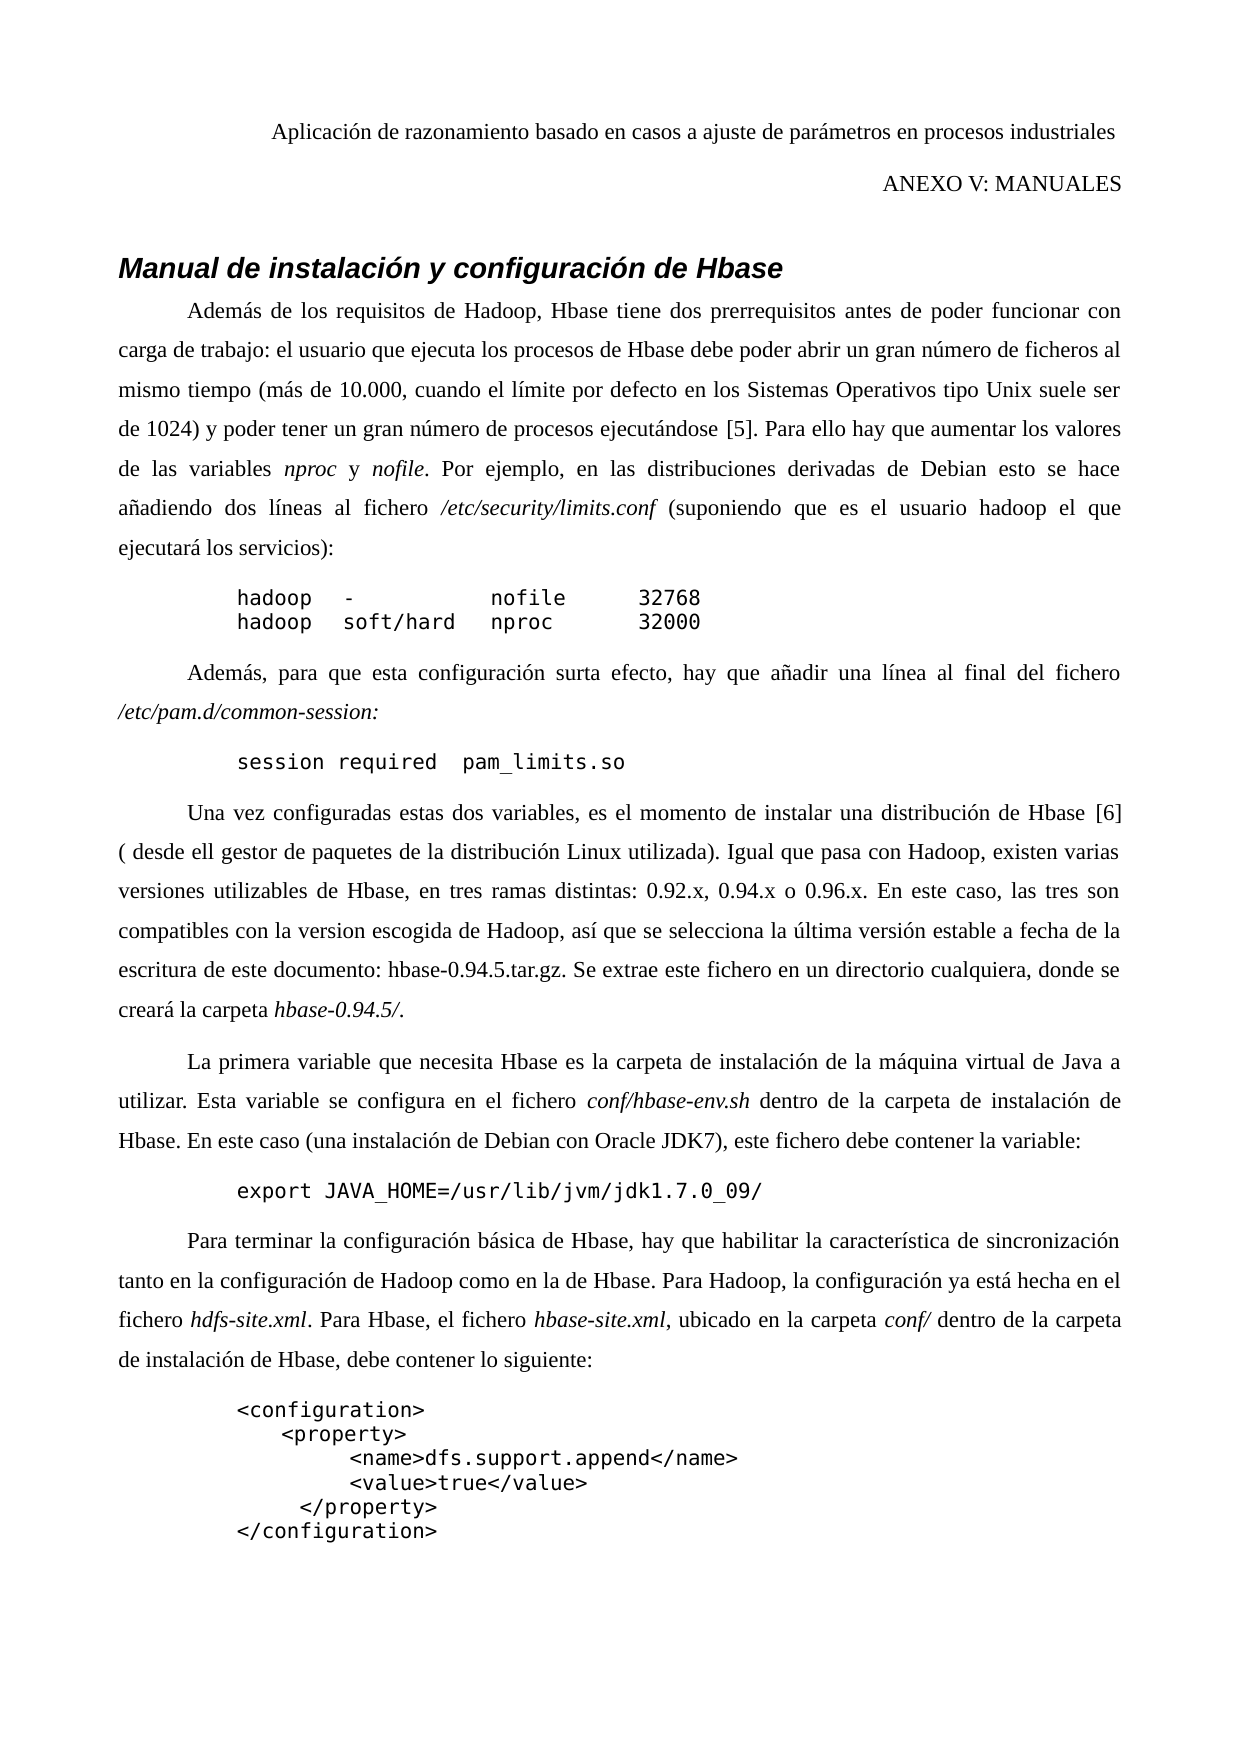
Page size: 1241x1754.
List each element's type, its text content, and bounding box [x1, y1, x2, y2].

text <value>true</value> [195, 1471, 1045, 1495]
text <name>dfs.support.append</name> [195, 1446, 1045, 1471]
text Además, para que esta configuración surta efecto, hay que añadir una línea al final del fichero /etc/pam.d/common-session: [118, 659, 1122, 724]
text session required pam_limits.so [195, 750, 1045, 774]
text Además de los requisitos de Hadoop, Hbase tiene dos prerrequisitos antes de poder funcionar con carga de trabajo: el usuario que ejecuta los procesos de Hbase debe poder abrir un gran número de ficheros al mismo tiempo (más de 10.000, cuando el límite por defecto en los Sistemas Operativos tipo Unix suele ser de 1024) y poder tener un gran número de procesos ejecutándose [5]. Para ello hay que aumentar los valores de las variables nproc y nofile. Por ejemplo, en las distribuciones derivadas de Debian esto se hace añadiendo dos líneas al fichero /etc/security/limits.conf (suponiendo que es el usuario hadoop el que ejecutará los servicios): [118, 297, 1122, 560]
text export JAVA_HOME=/usr/lib/jvm/jdk1.7.0_09/ [195, 1179, 1045, 1203]
subtitle Manual de instalación y configuración de Hbase [118, 251, 1122, 284]
text <configuration> [195, 1398, 1045, 1422]
text Para terminar la configuración básica de Hbase, hay que habilitar la característica de sincronización tanto en la configuración de Hadoop como en la de Hbase. Para Hadoop, la configuración ya está hecha en el fichero hdfs-site.xml. Para Hbase, el fichero hbase-site.xml, ubicado en la carpeta conf/ dentro de la carpeta de instalación de Hbase, debe contener lo siguiente: [118, 1227, 1122, 1372]
text </property> [195, 1495, 1045, 1519]
text </configuration> [195, 1519, 1045, 1543]
text La primera variable que necesita Hbase es la carpeta de instalación de la máquina virtual de Java a utilizar. Esta variable se configura en el fichero conf/hbase-env.sh dentro de la carpeta de instalación de Hbase. En este caso (una instalación de Debian con Oracle JDK7), este fichero debe contener la variable: [118, 1048, 1122, 1153]
text <property> [195, 1422, 1045, 1446]
text hadoop - nofile 32768 [195, 586, 1045, 610]
text hadoop soft/hard nproc 32000 [195, 610, 1045, 634]
text Una vez configuradas estas dos variables, es el momento de instalar una distribución de Hbase [6] ( desde ell gestor de paquetes de la distribución Linux utilizada). Igual que pasa con Hadoop, existen varias versiones utilizables de Hbase, en tres ramas distintas: 0.92.x, 0.94.x o 0.96.x. En este caso, las tres son compatibles con la version escogida de Hadoop, así que se selecciona la última versión estable a fecha de la escritura de este documento: hbase-0.94.5.tar.gz. Se extrae este fichero en un directorio cualquiera, donde se creará la carpeta hbase-0.94.5/. [118, 799, 1122, 1022]
